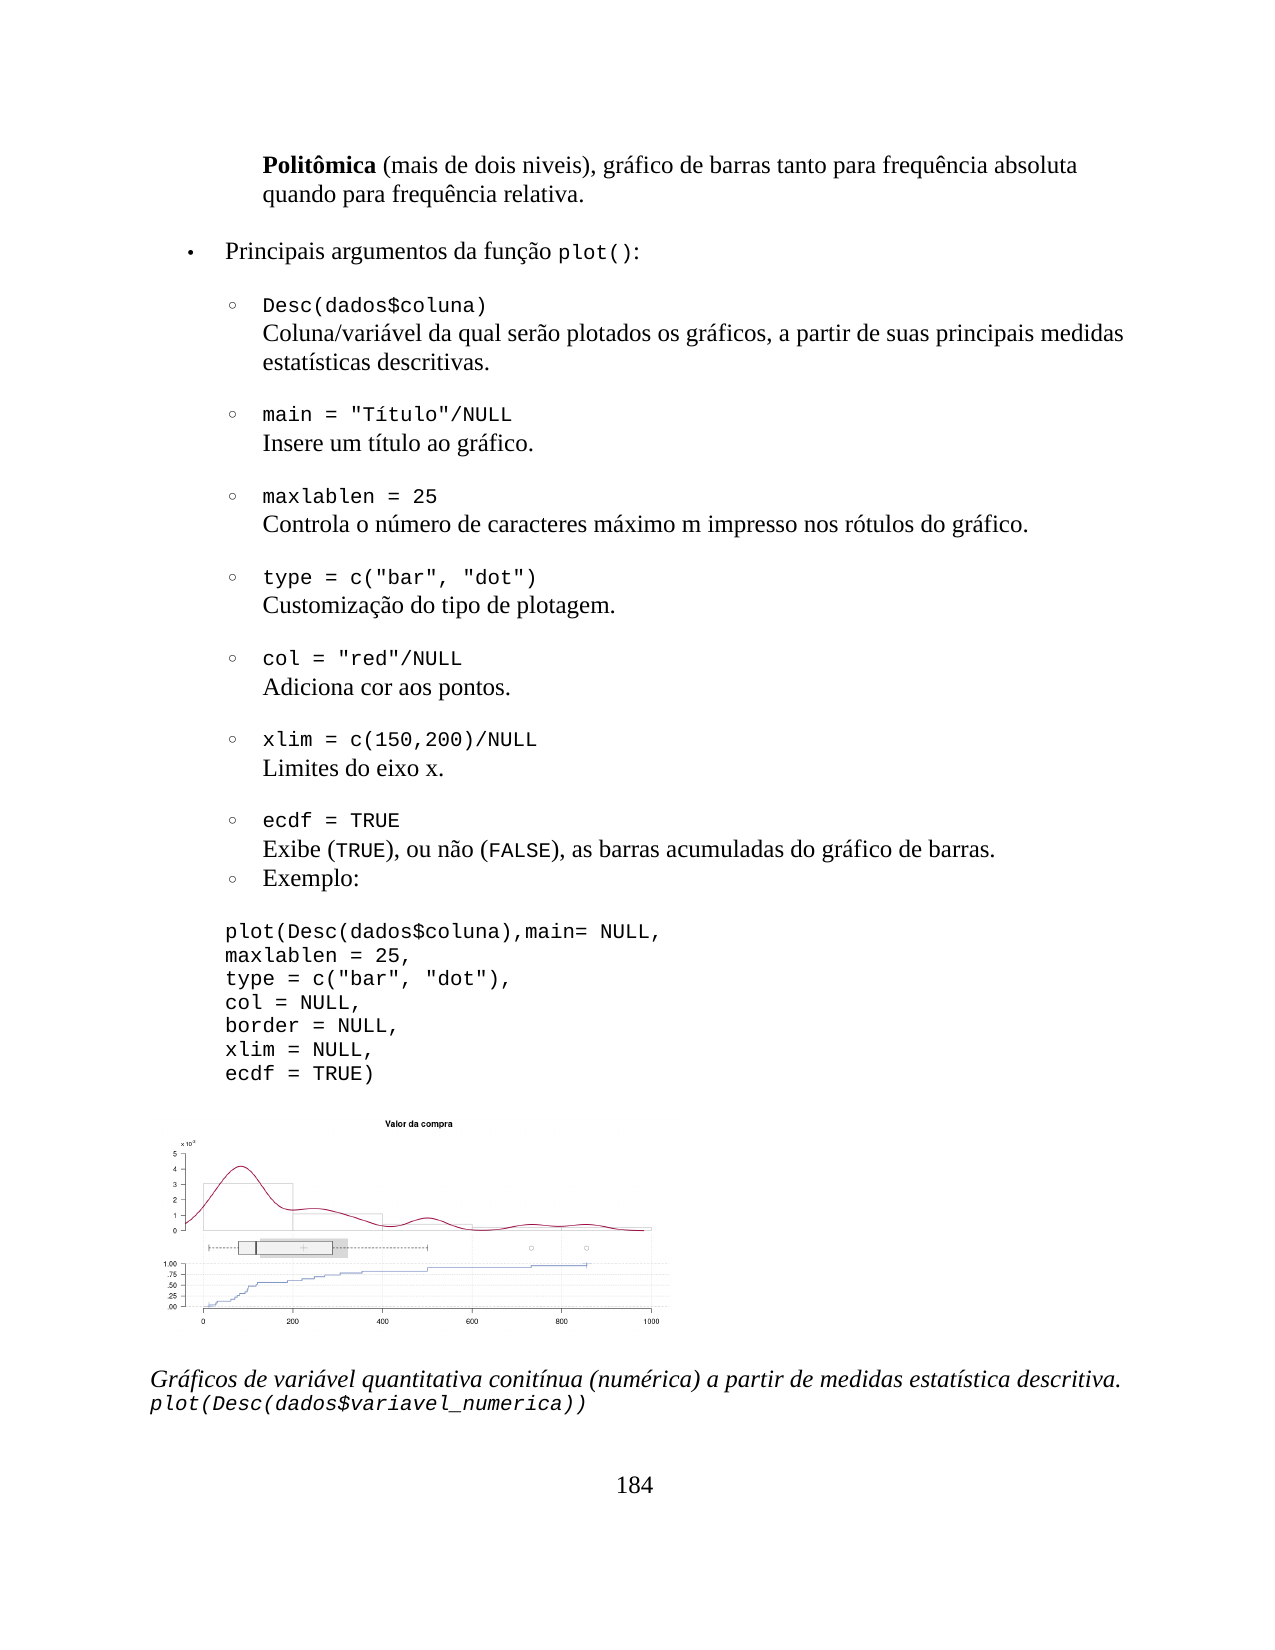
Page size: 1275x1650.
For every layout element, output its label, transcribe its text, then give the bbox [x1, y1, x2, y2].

list maxlablen = 25, [187, 944, 1125, 968]
list type = c("bar", "dot"), [187, 968, 1125, 992]
list xlim = NULL, [187, 1039, 1125, 1063]
list Principais argumentos da função plot(): [187, 236, 1125, 294]
list Politômica (mais de dois niveis), gráfico de barras tanto para frequência absoluta quando para frequência relativa. [225, 150, 1125, 236]
list plot(Desc(dados$coluna),main= NULL, [187, 921, 1125, 944]
list border = NULL, [187, 1016, 1125, 1039]
list Exemplo: [225, 863, 1125, 921]
list xlim = c(150,200)/NULL Limites do eixo x. [225, 729, 1125, 810]
text Gráficos de variável quantitativa conitínua (numérica) a partir de medidas estatística descritiva. plot(Desc(dados$variavel_numerica)) [150, 1364, 1125, 1417]
list ecdf = TRUE) [187, 1063, 1125, 1086]
list col = NULL, [187, 992, 1125, 1016]
list main = "Título"/NULL Insere um título ao gráfico. [225, 404, 1125, 486]
list type = c("bar", "dot") Customização do tipo de plotagem. [225, 567, 1125, 648]
list Desc(dados$coluna) Coluna/variável da qual serão plotados os gráficos, a partir de suas principais medidas estatísticas descritivas. [225, 294, 1125, 404]
picture [150, 1115, 687, 1352]
list col = "red"/NULL Adiciona cor aos pontos. [225, 648, 1125, 729]
list ecdf = TRUE Exibe (TRUE), ou não (FALSE), as barras acumuladas do gráfico de barras. [225, 810, 1125, 863]
list maxlablen = 25 Controla o número de caracteres máximo m impresso nos rótulos do gráfico. [225, 486, 1125, 567]
